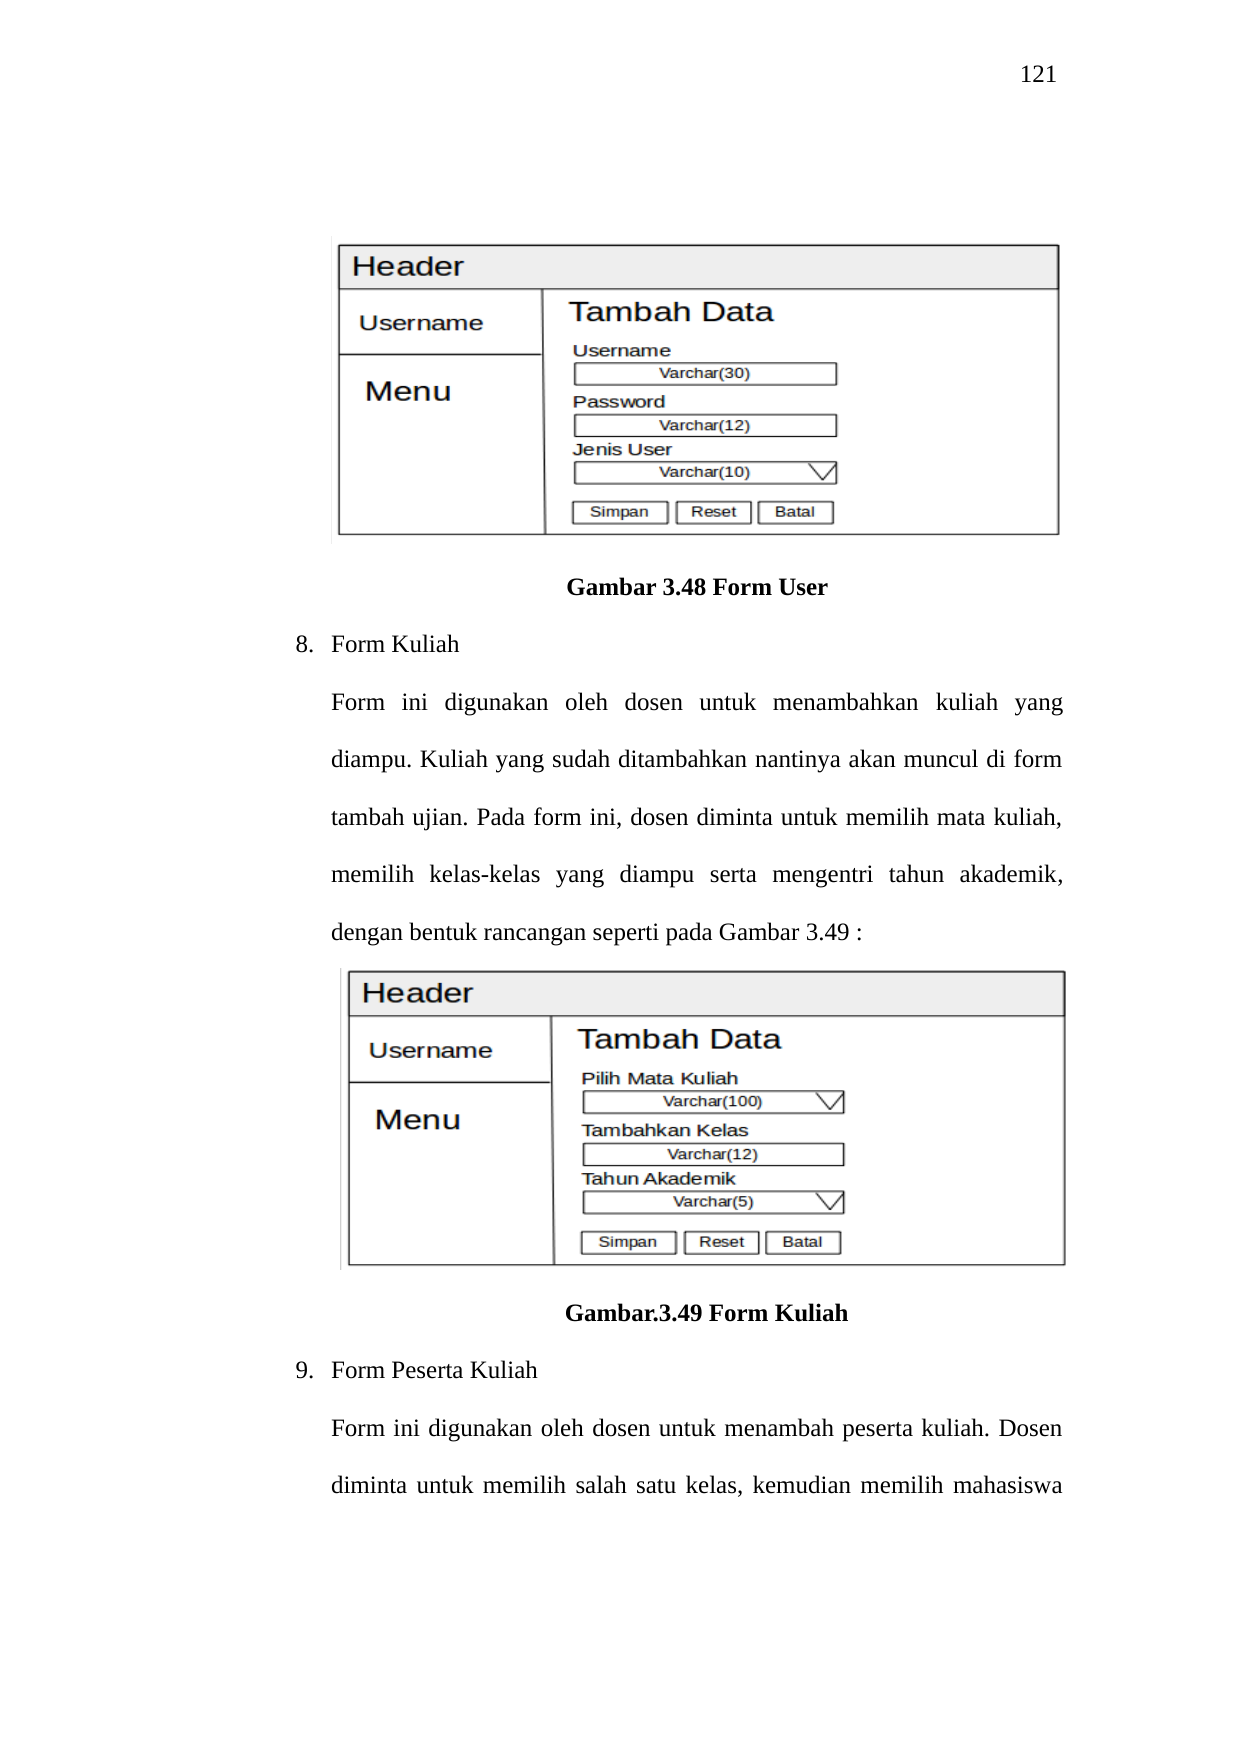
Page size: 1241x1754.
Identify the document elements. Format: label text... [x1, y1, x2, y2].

list Form ini digunakan oleh dosen untuk menambahkan kuliah yang diampu. Kuliah yang sudah ditambahkan nantinya akan muncul di form tambah ujian. Pada form ini, dosen diminta untuk memilih mata kuliah, memilih kelas-kelas yang diampu serta mengentri tahun akademik, dengan bentuk rancangan seperti pada Gambar 3.49 : [295, 687, 1063, 946]
list Gambar.3.49 Form Kuliah [340, 1270, 1072, 1327]
picture [340, 968, 1073, 1270]
list Gambar 3.48 Form User [331, 544, 1063, 601]
list Form ini digunakan oleh dosen untuk menambah peserta kuliah. Dosen diminta untuk memilih salah satu kelas, kemudian memilih mahasiswa [295, 1413, 1063, 1499]
picture [331, 236, 1064, 544]
list Form Peserta Kuliah [295, 1356, 1063, 1384]
list Form Kuliah [295, 629, 1063, 658]
